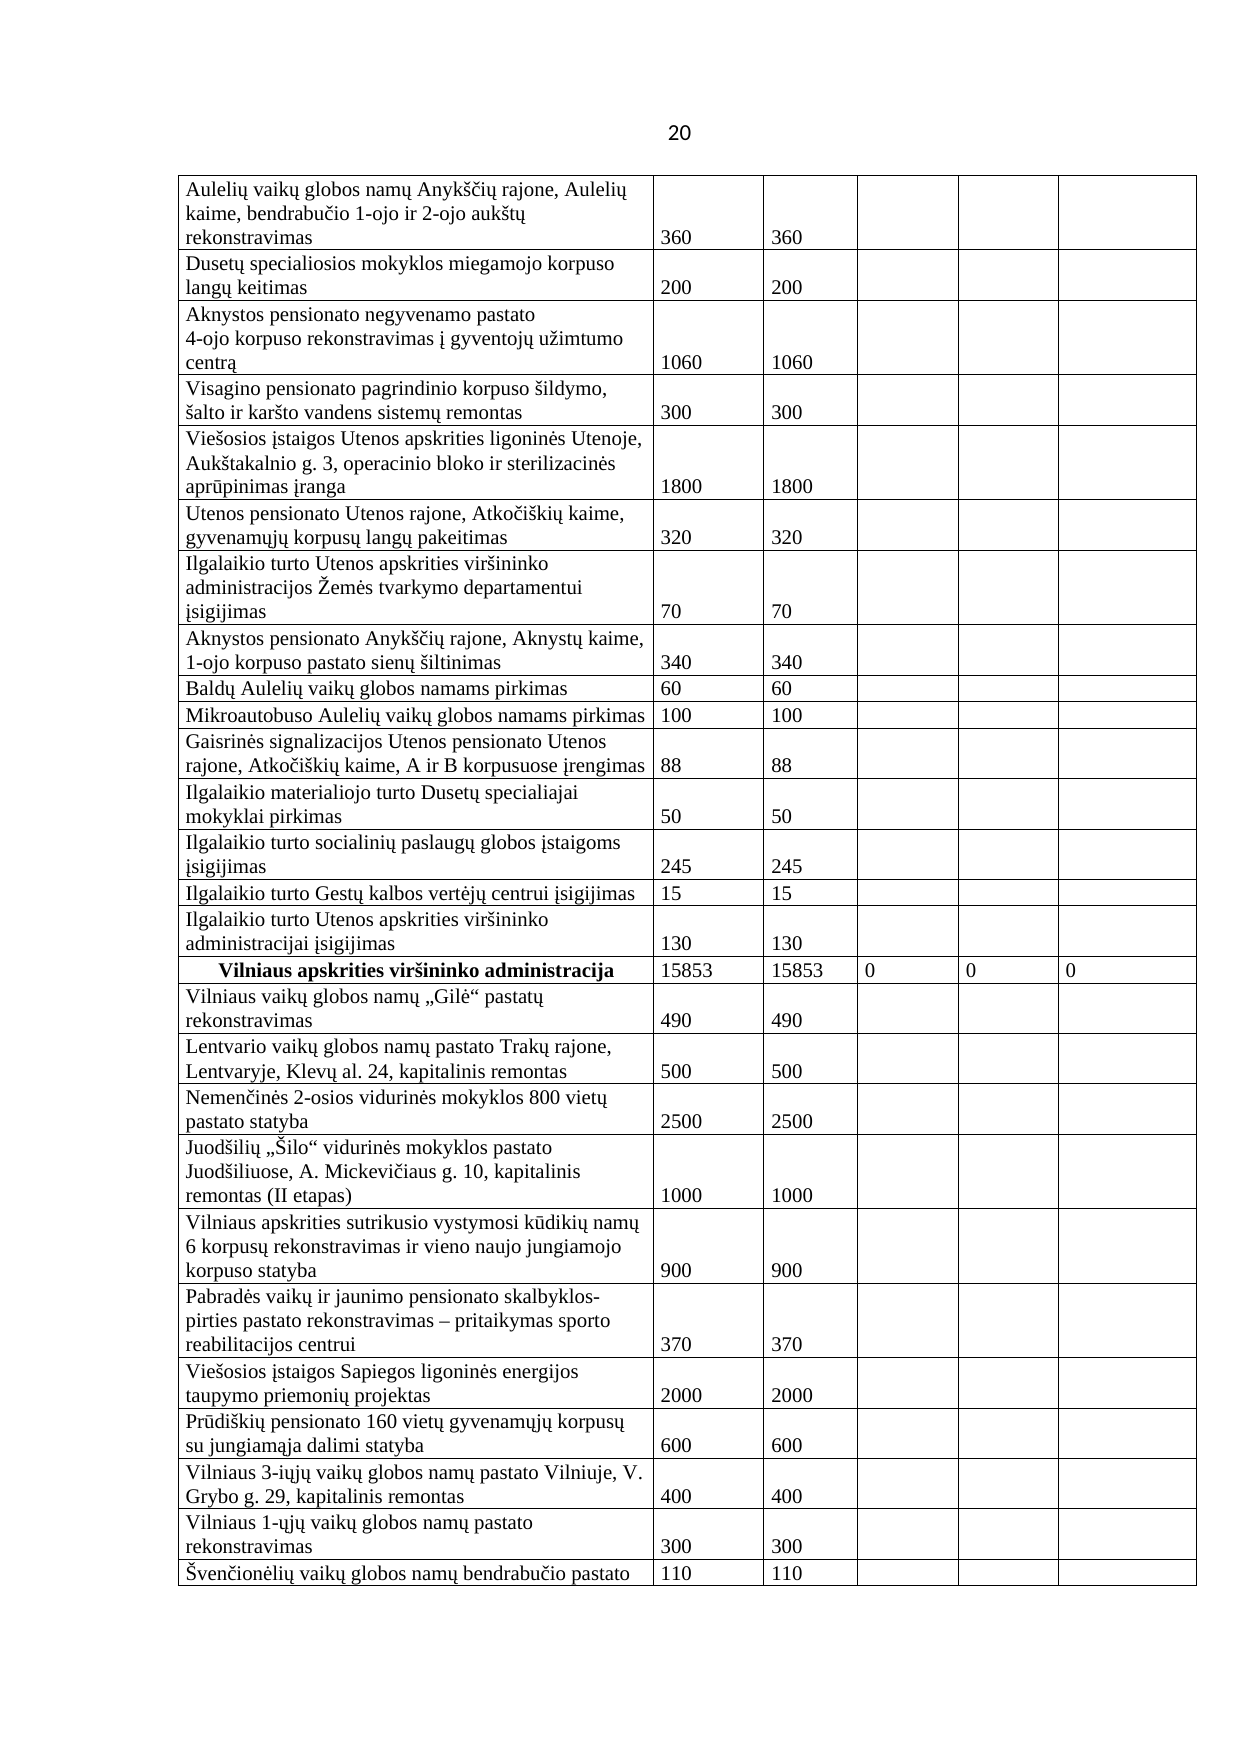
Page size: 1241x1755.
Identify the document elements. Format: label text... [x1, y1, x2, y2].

table_cell [1059, 729, 1196, 778]
table_cell 490 [764, 984, 857, 1033]
table_cell [858, 250, 958, 300]
table_cell [959, 1358, 1058, 1407]
table_cell [959, 426, 1058, 499]
table_cell [1059, 906, 1196, 956]
table_cell 1000 [764, 1135, 857, 1208]
table_cell 110 [764, 1560, 857, 1585]
table_cell [858, 1034, 958, 1083]
table_cell 50 [654, 779, 763, 828]
table_cell [959, 676, 1058, 701]
table_cell [959, 1560, 1058, 1585]
table_cell [1059, 301, 1196, 374]
table_cell Vilniaus apskrities sutrikusio vystymosi kūdikių namų 6 korpusų rekonstravimas ir vieno naujo jungiamojo korpuso statyba [179, 1209, 653, 1283]
table_cell 100 [654, 702, 763, 728]
table_cell Vilniaus 3-iųjų vaikų globos namų pastato Vilniuje, V. Grybo g. 29, kapitalinis remontas [179, 1459, 653, 1508]
table_cell [1059, 880, 1196, 905]
table_cell 400 [764, 1459, 857, 1508]
table_cell Ilgalaikio turto Utenos apskrities viršininko administracijai įsigijimas [179, 906, 653, 956]
table_cell 1000 [654, 1135, 763, 1208]
table_cell [959, 1409, 1058, 1458]
table_cell Pabradės vaikų ir jaunimo pensionato skalbyklos-pirties pastato rekonstravimas – pritaikymas sporto reabilitacijos centrui [179, 1284, 653, 1357]
table_cell [959, 1459, 1058, 1508]
table_cell Visagino pensionato pagrindinio korpuso šildymo, šalto ir karšto vandens sistemų remontas [179, 375, 653, 425]
table_cell 400 [654, 1459, 763, 1508]
table_cell 2500 [764, 1084, 857, 1134]
table_cell [959, 906, 1058, 956]
table_cell 360 [764, 176, 857, 249]
table_cell [959, 779, 1058, 828]
table_cell [858, 375, 958, 425]
table_cell 900 [764, 1209, 857, 1283]
table_cell 50 [764, 779, 857, 828]
table_cell 900 [654, 1209, 763, 1283]
table_cell [1059, 1284, 1196, 1357]
table_cell [959, 1034, 1058, 1083]
table_cell Ilgalaikio materialiojo turto Dusetų specialiajai mokyklai pirkimas [179, 779, 653, 828]
table_cell [1059, 426, 1196, 499]
table_cell [959, 1284, 1058, 1357]
table_cell Nemenčinės 2-osios vidurinės mokyklos 800 vietų pastato statyba [179, 1084, 653, 1134]
table_cell 370 [654, 1284, 763, 1357]
table_cell [1059, 1409, 1196, 1458]
table_cell Švenčionėlių vaikų globos namų bendrabučio pastato [179, 1560, 653, 1585]
table_cell [1059, 1209, 1196, 1283]
table_cell [858, 1135, 958, 1208]
table_cell 320 [764, 500, 857, 549]
table_cell 15 [764, 880, 857, 905]
table_cell Ilgalaikio turto Gestų kalbos vertėjų centrui įsigijimas [179, 880, 653, 905]
table_cell 1800 [654, 426, 763, 499]
table_cell [858, 830, 958, 879]
table_cell [858, 702, 958, 728]
table_cell Vilniaus vaikų globos namų „Gilė“ pastatų rekonstravimas [179, 984, 653, 1033]
table_cell [959, 301, 1058, 374]
table_cell [1059, 984, 1196, 1033]
table_cell [858, 729, 958, 778]
table_cell 340 [654, 625, 763, 674]
table_cell [1059, 1459, 1196, 1508]
table_cell [1059, 830, 1196, 879]
table_cell 60 [654, 676, 763, 701]
table_cell 88 [654, 729, 763, 778]
table_cell [858, 1284, 958, 1357]
table_cell 200 [654, 250, 763, 300]
table_cell [858, 906, 958, 956]
table_cell [858, 176, 958, 249]
table_cell [858, 1459, 958, 1508]
table_cell Ilgalaikio turto socialinių paslaugų globos įstaigoms įsigijimas [179, 830, 653, 879]
table_cell Dusetų specialiosios mokyklos miegamojo korpuso langų keitimas [179, 250, 653, 300]
table_cell [858, 1084, 958, 1134]
table_cell Aulelių vaikų globos namų Anykščių rajone, Aulelių kaime, bendrabučio 1-ojo ir 2-ojo aukštų rekonstravimas [179, 176, 653, 249]
table_cell [858, 1358, 958, 1407]
table_cell [959, 250, 1058, 300]
table_cell [858, 625, 958, 674]
table_cell [858, 1409, 958, 1458]
table_cell 370 [764, 1284, 857, 1357]
table_cell Baldų Aulelių vaikų globos namams pirkimas [179, 676, 653, 701]
table_cell [959, 551, 1058, 624]
table_cell 15853 [654, 957, 763, 982]
table_cell [1059, 1560, 1196, 1585]
table_cell Prūdiškių pensionato 160 vietų gyvenamųjų korpusų su jungiamąja dalimi statyba [179, 1409, 653, 1458]
table_cell [858, 1209, 958, 1283]
table_cell [959, 1509, 1058, 1559]
table_cell 490 [654, 984, 763, 1033]
table_cell Lentvario vaikų globos namų pastato Trakų rajone, Lentvaryje, Klevų al. 24, kapitalinis remontas [179, 1034, 653, 1083]
table_cell [959, 880, 1058, 905]
table_cell Gaisrinės signalizacijos Utenos pensionato Utenos rajone, Atkočiškių kaime, A ir B korpusuose įrengimas [179, 729, 653, 778]
table_cell [1059, 1358, 1196, 1407]
table_cell [1059, 375, 1196, 425]
table_cell 130 [764, 906, 857, 956]
table_cell [858, 500, 958, 549]
table_cell Juodšilių „Šilo“ vidurinės mokyklos pastato Juodšiliuose, A. Mickevičiaus g. 10, kapitalinis remontas (II etapas) [179, 1135, 653, 1208]
table_cell 245 [654, 830, 763, 879]
table_cell 1060 [654, 301, 763, 374]
table_cell [858, 984, 958, 1033]
table_cell 320 [654, 500, 763, 549]
table_cell 1060 [764, 301, 857, 374]
table_cell 300 [654, 1509, 763, 1559]
table_cell 300 [654, 375, 763, 425]
table_cell 2500 [654, 1084, 763, 1134]
table_cell Vilniaus 1-ųjų vaikų globos namų pastato rekonstravimas [179, 1509, 653, 1559]
table_cell Mikroautobuso Aulelių vaikų globos namams pirkimas [179, 702, 653, 728]
table_cell [858, 1560, 958, 1585]
table_cell [1059, 176, 1196, 249]
table_cell 245 [764, 830, 857, 879]
table_cell 2000 [764, 1358, 857, 1407]
table_cell Aknystos pensionato negyvenamo pastato 4-ojo korpuso rekonstravimas į gyventojų užimtumo centrą [179, 301, 653, 374]
table_cell 0 [858, 957, 958, 982]
table_cell Viešosios įstaigos Sapiegos ligoninės energijos taupymo priemonių projektas [179, 1358, 653, 1407]
table_cell [959, 625, 1058, 674]
table_cell 70 [764, 551, 857, 624]
table_cell [1059, 779, 1196, 828]
table_cell [1059, 551, 1196, 624]
table_cell 15853 [764, 957, 857, 982]
table_cell [1059, 1135, 1196, 1208]
table_cell [959, 1209, 1058, 1283]
table_cell [1059, 1034, 1196, 1083]
table_cell 0 [959, 957, 1058, 982]
table_cell [1059, 625, 1196, 674]
table_cell 300 [764, 375, 857, 425]
table_cell 0 [1059, 957, 1196, 982]
table_cell [959, 176, 1058, 249]
table_cell 200 [764, 250, 857, 300]
table_cell 340 [764, 625, 857, 674]
table_cell 600 [654, 1409, 763, 1458]
table_cell [858, 551, 958, 624]
table_cell [1059, 500, 1196, 549]
table_cell [959, 1084, 1058, 1134]
table_cell Viešosios įstaigos Utenos apskrities ligoninės Utenoje, Aukštakalnio g. 3, operacinio bloko ir sterilizacinės aprūpinimas įranga [179, 426, 653, 499]
table_cell [858, 1509, 958, 1559]
table_cell Utenos pensionato Utenos rajone, Atkočiškių kaime, gyvenamųjų korpusų langų pakeitimas [179, 500, 653, 549]
table_cell Ilgalaikio turto Utenos apskrities viršininko administracijos Žemės tvarkymo departamentui įsigijimas [179, 551, 653, 624]
table_cell 300 [764, 1509, 857, 1559]
table_cell Vilniaus apskrities viršininko administracija [179, 957, 653, 982]
table_cell 2000 [654, 1358, 763, 1407]
table_cell [1059, 1509, 1196, 1559]
table_cell 130 [654, 906, 763, 956]
table_cell 70 [654, 551, 763, 624]
table_cell Aknystos pensionato Anykščių rajone, Aknystų kaime, 1-ojo korpuso pastato sienų šiltinimas [179, 625, 653, 674]
table_cell [959, 984, 1058, 1033]
table_cell [858, 301, 958, 374]
table_cell [959, 830, 1058, 879]
table_cell [959, 1135, 1058, 1208]
table_cell [1059, 676, 1196, 701]
table_cell [959, 500, 1058, 549]
table_cell [858, 880, 958, 905]
table_cell [858, 676, 958, 701]
table_cell 88 [764, 729, 857, 778]
table_cell [858, 779, 958, 828]
table_cell [959, 375, 1058, 425]
table_cell [858, 426, 958, 499]
table_cell [1059, 250, 1196, 300]
table_cell 110 [654, 1560, 763, 1585]
table_cell 100 [764, 702, 857, 728]
table_cell [959, 702, 1058, 728]
table_cell [1059, 702, 1196, 728]
table_cell 600 [764, 1409, 857, 1458]
table_cell 1800 [764, 426, 857, 499]
table_cell 15 [654, 880, 763, 905]
table_cell 60 [764, 676, 857, 701]
table_cell 500 [654, 1034, 763, 1083]
table_cell 500 [764, 1034, 857, 1083]
table_cell [1059, 1084, 1196, 1134]
table_cell [959, 729, 1058, 778]
table_cell 360 [654, 176, 763, 249]
